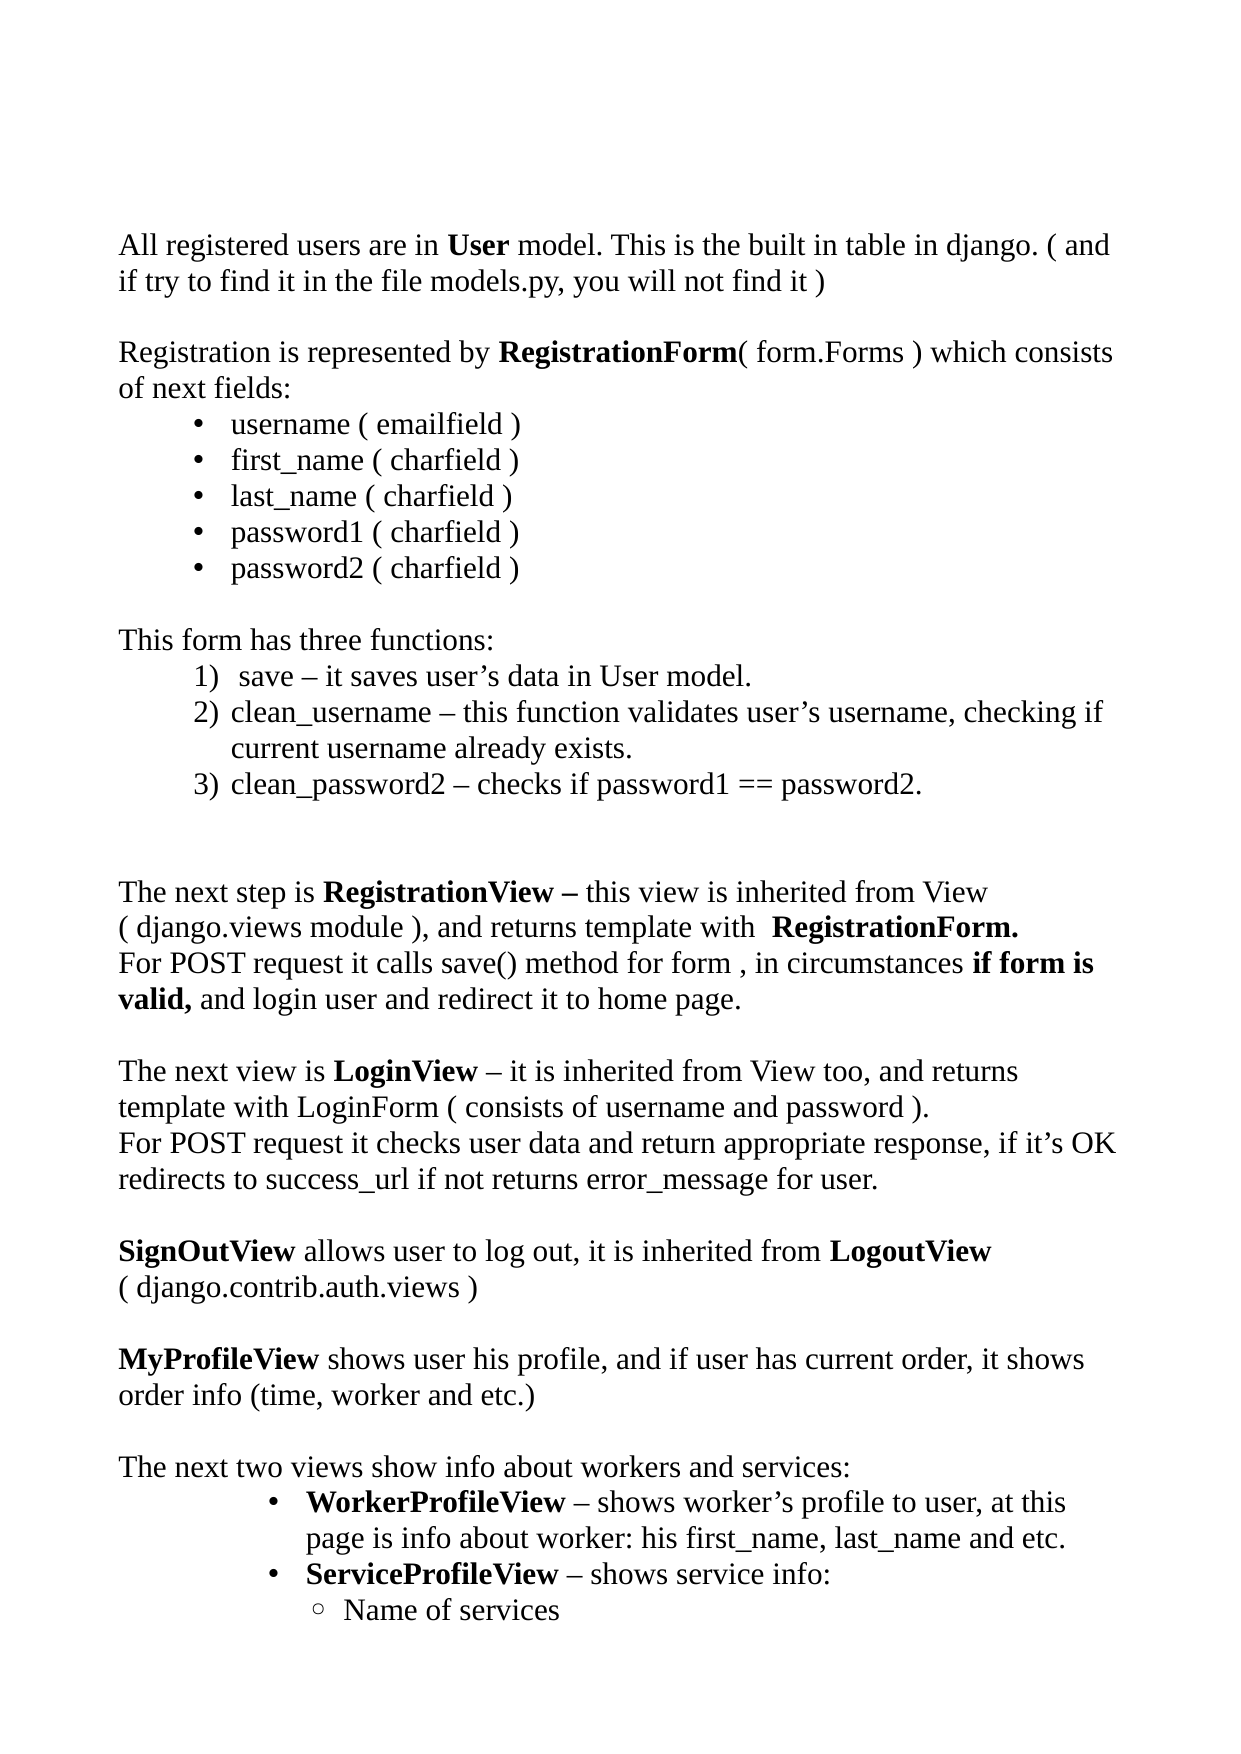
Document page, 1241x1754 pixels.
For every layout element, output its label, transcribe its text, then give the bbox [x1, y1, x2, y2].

list username ( emailfield ) [193, 406, 1122, 442]
list password2 ( charfield ) [193, 549, 1122, 585]
list ServiceProfileView – shows service info: [268, 1556, 1122, 1592]
text The next two views show info about workers and services: [118, 1448, 1122, 1484]
text Registration is represented by RegistrationForm( form.Forms ) which consists of next fields: [118, 334, 1122, 406]
list clean_username – this function validates user’s username, checking if current username already exists. [193, 693, 1122, 765]
text MyProfileView shows user his profile, and if user has current order, it shows order info (time, worker and etc.) [118, 1340, 1122, 1412]
list Name of services [306, 1592, 1122, 1627]
list save – it saves user’s data in User model. [193, 657, 1122, 693]
list password1 ( charfield ) [193, 513, 1122, 549]
text For POST request it checks user data and return appropriate response, if it’s OK redirects to success_url if not returns error_message for user. [118, 1124, 1122, 1196]
text SignOutView allows user to log out, it is inherited from LogoutView ( django.contrib.auth.views ) [118, 1232, 1122, 1304]
text The next step is RegistrationView – this view is inherited from View ( django.views module ), and returns template with RegistrationForm. [118, 873, 1122, 945]
list last_name ( charfield ) [193, 477, 1122, 513]
list clean_password2 – checks if password1 == password2. [193, 765, 1122, 801]
text For POST request it calls save() method for form , in circumstances if form is valid, and login user and redirect it to home page. [118, 945, 1122, 1017]
text The next view is LoginView – it is inherited from View too, and returns template with LoginForm ( consists of username and password ). [118, 1052, 1122, 1124]
text All registered users are in User model. This is the built in table in django. ( and if try to find it in the file models.py, you will not find it ) [118, 226, 1122, 298]
text This form has three functions: [118, 621, 1122, 657]
list WorkerProfileView – shows worker’s profile to user, at this page is info about worker: his first_name, last_name and etc. [268, 1484, 1122, 1556]
list first_name ( charfield ) [193, 442, 1122, 477]
